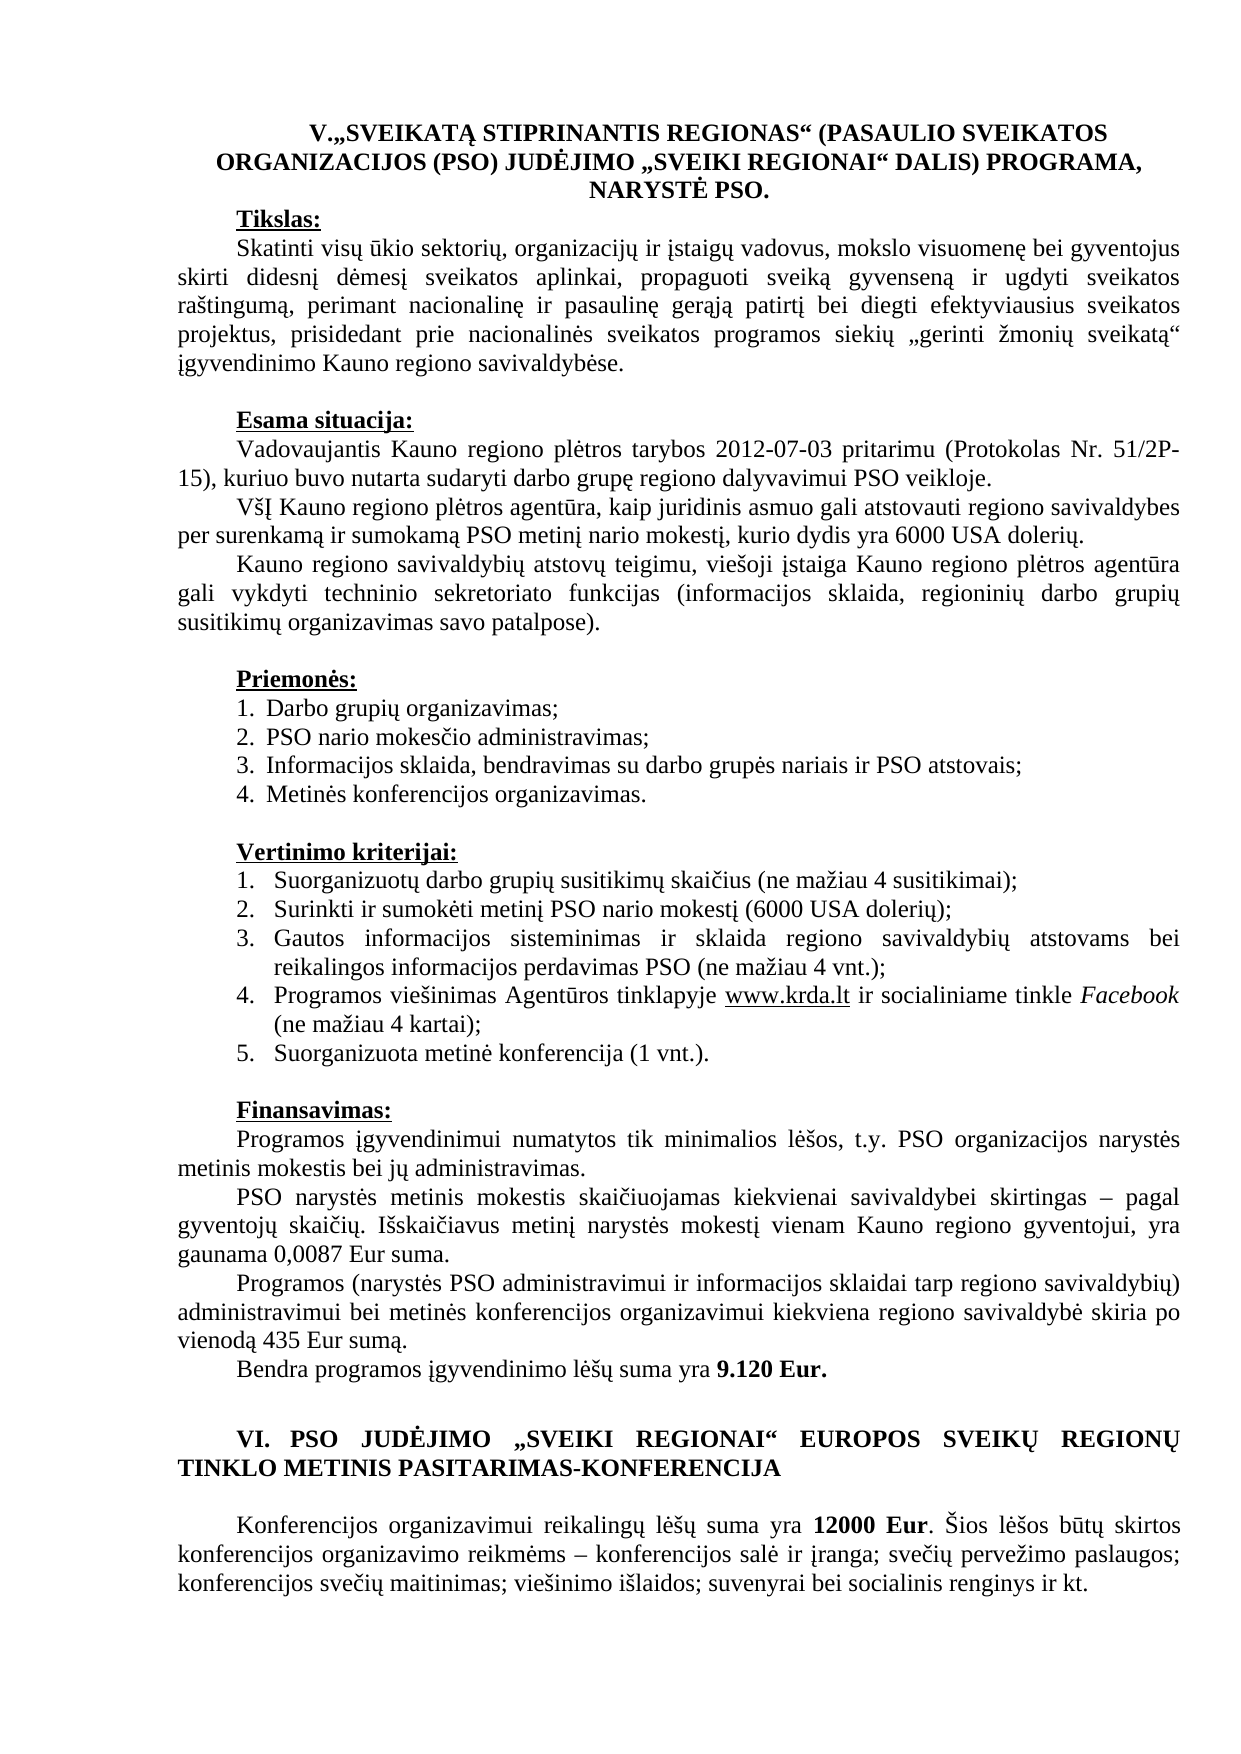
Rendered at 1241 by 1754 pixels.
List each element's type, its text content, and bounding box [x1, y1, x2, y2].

text Finansavimas: [177, 1096, 1181, 1124]
text VšĮ Kauno regiono plėtros agentūra, kaip juridinis asmuo gali atstovauti regiono savivaldybes per surenkamą ir sumokamą PSO metinį nario mokestį, kurio dydis yra 6000 USA dolerių. [177, 492, 1181, 549]
text 2. Surinkti ir sumokėti metinį PSO nario mokestį (6000 USA dolerių); [236, 894, 1181, 923]
text Esama situacija: [177, 406, 1181, 434]
text 2. PSO nario mokesčio administravimas; [236, 722, 1181, 751]
text Tikslas: [177, 204, 1181, 233]
text Vertinimo kriterijai: [177, 837, 1181, 866]
text Skatinti visų ūkio sektorių, organizacijų ir įstaigų vadovus, mokslo visuomenę bei gyventojus skirti didesnį dėmesį sveikatos aplinkai, propaguoti sveiką gyvenseną ir ugdyti sveikatos raštingumą, perimant nacionalinę ir pasaulinę gerąją patirtį bei diegti efektyviausius sveikatos projektus, prisidedant prie nacionalinės sveikatos programos siekių „gerinti žmonių sveikatą“ įgyvendinimo Kauno regiono savivaldybėse. [177, 233, 1181, 377]
text Programos įgyvendinimui numatytos tik minimalios lėšos, t.y. PSO organizacijos narystės metinis mokestis bei jų administravimas. [177, 1124, 1181, 1182]
text Programos (narystės PSO administravimui ir informacijos sklaidai tarp regiono savivaldybių) administravimui bei metinės konferencijos organizavimui kiekviena regiono savivaldybė skiria po vienodą 435 Eur sumą. [177, 1268, 1181, 1354]
text Konferencijos organizavimui reikalingų lėšų suma yra 12000 Eur. Šios lėšos būtų skirtos konferencijos organizavimo reikmėms – konferencijos salė ir įranga; svečių pervežimo paslaugos; konferencijos svečių maitinimas; viešinimo išlaidos; suvenyrai bei socialinis renginys ir kt. [177, 1510, 1181, 1596]
text 1. Darbo grupių organizavimas; [236, 693, 1181, 722]
text V.„SVEIKATĄ STIPRINANTIS REGIONAS“ (PASAULIO SVEIKATOS ORGANIZACIJOS (PSO) JUDĖJIMO „SVEIKI REGIONAI“ DALIS) PROGRAMA, NARYSTĖ PSO. [177, 118, 1181, 204]
text Vadovaujantis Kauno regiono plėtros tarybos 2012-07-03 pritarimu (Protokolas Nr. 51/2P-15), kuriuo buvo nutarta sudaryti darbo grupę regiono dalyvavimui PSO veikloje. [177, 434, 1181, 492]
text 3. Gautos informacijos sisteminimas ir sklaida regiono savivaldybių atstovams bei reikalingos informacijos perdavimas PSO (ne mažiau 4 vnt.); [236, 923, 1181, 981]
text VI. PSO JUDĖJIMO „SVEIKI REGIONAI“ EUROPOS SVEIKŲ REGIONŲ TINKLO METINIS PASITARIMAS-KONFERENCIJA [177, 1424, 1181, 1481]
text Priemonės: [177, 664, 1181, 693]
text 3. Informacijos sklaida, bendravimas su darbo grupės nariais ir PSO atstovais; [236, 751, 1181, 779]
text 5. Suorganizuota metinė konferencija (1 vnt.). [236, 1038, 1181, 1067]
text Kauno regiono savivaldybių atstovų teigimu, viešoji įstaiga Kauno regiono plėtros agentūra gali vykdyti techninio sekretoriato funkcijas (informacijos sklaida, regioninių darbo grupių susitikimų organizavimas savo patalpose). [177, 549, 1181, 636]
text PSO narystės metinis mokestis skaičiuojamas kiekvienai savivaldybei skirtingas – pagal gyventojų skaičių. Išskaičiavus metinį narystės mokestį vienam Kauno regiono gyventojui, yra gaunama 0,0087 Eur suma. [177, 1182, 1181, 1268]
text 1. Suorganizuotų darbo grupių susitikimų skaičius (ne mažiau 4 susitikimai); [236, 866, 1181, 894]
text Bendra programos įgyvendinimo lėšų suma yra 9.120 Eur. [177, 1354, 1181, 1383]
text 4. Programos viešinimas Agentūros tinklapyje www.krda.lt ir socialiniame tinkle Facebook (ne mažiau 4 kartai); [236, 981, 1181, 1038]
text 4. Metinės konferencijos organizavimas. [236, 779, 1181, 808]
